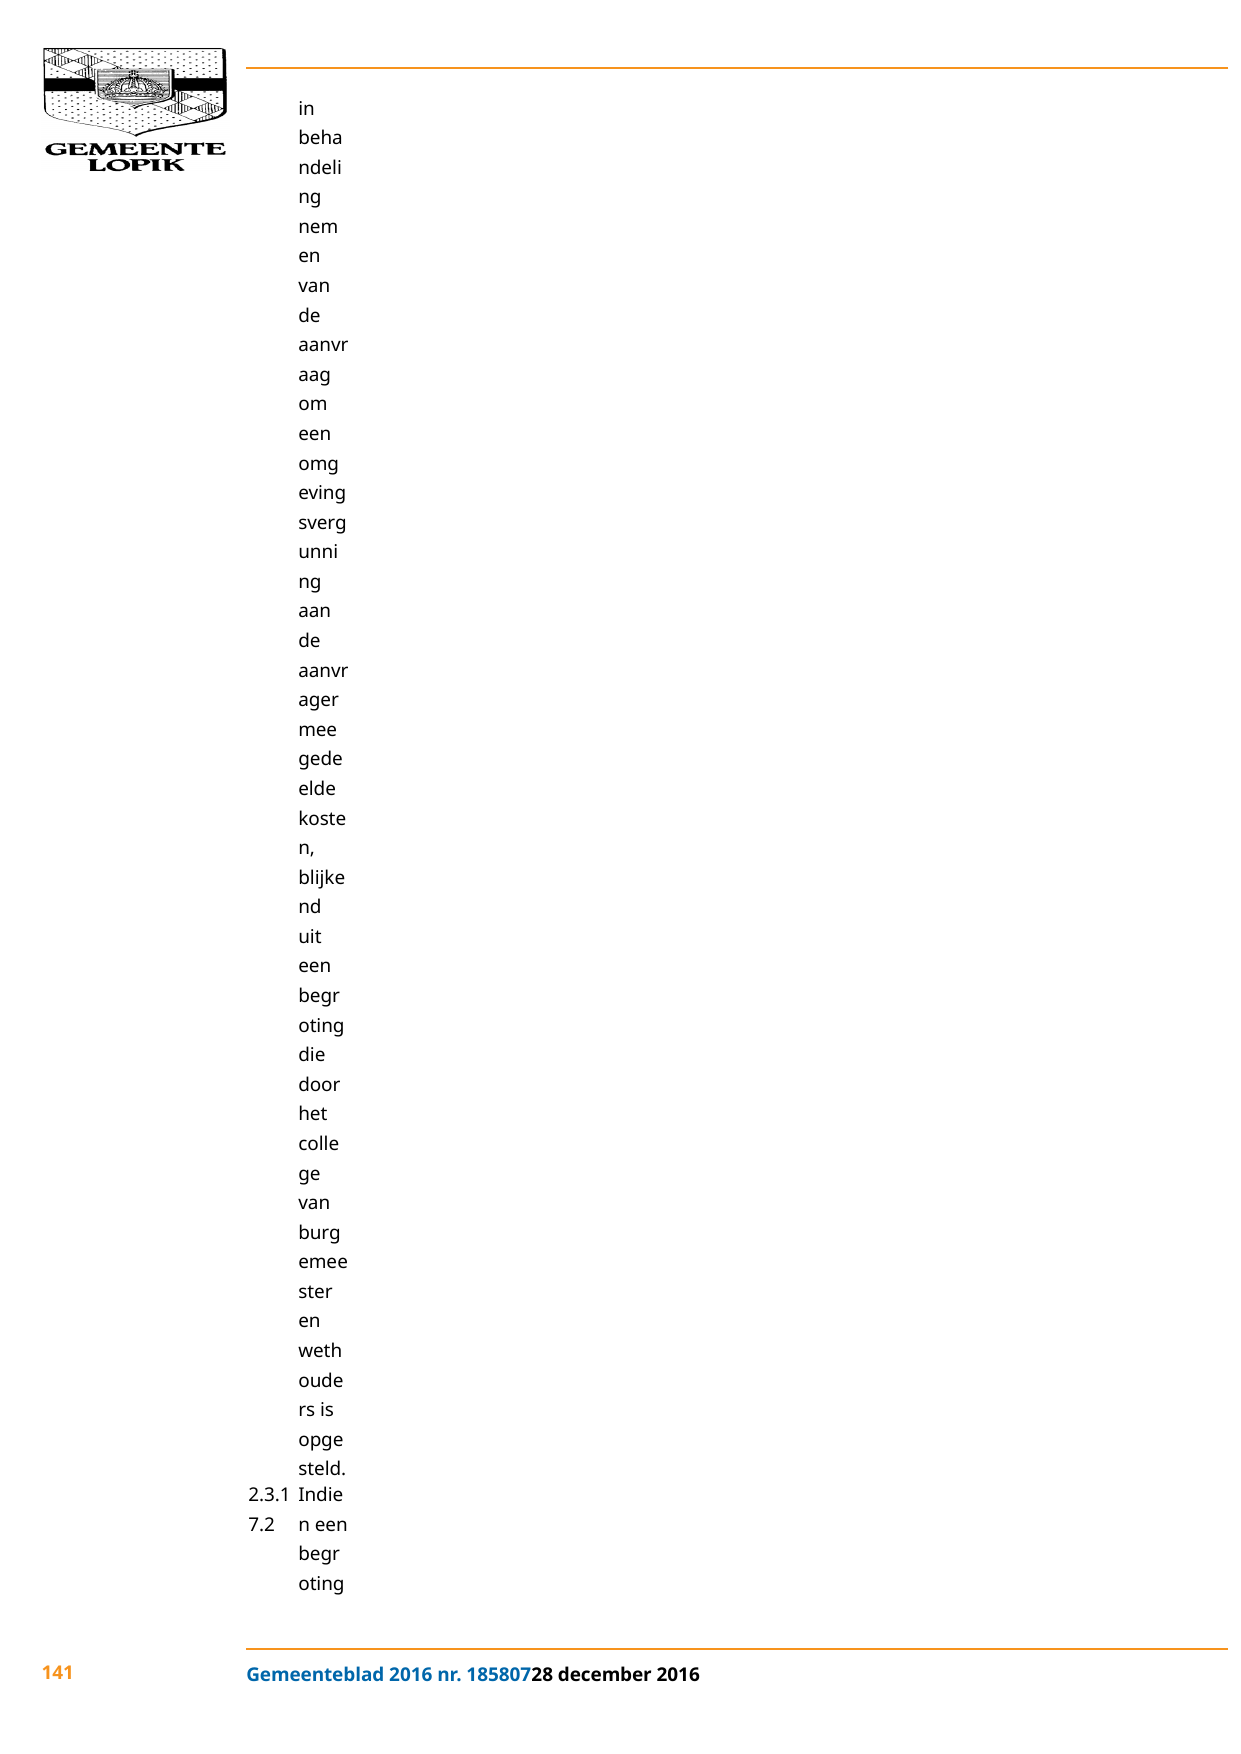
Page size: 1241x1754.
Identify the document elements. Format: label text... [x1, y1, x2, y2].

table_cell 2.3.17.2 [248, 1481, 298, 1596]
table_cell [348, 95, 398, 1481]
table_cell [248, 95, 298, 1481]
table_cell Indien een begroting [298, 1481, 348, 1596]
picture [41, 47, 231, 172]
table_cell in behandeling nemen van de aanvraag om een omgevingsvergunning aan de aanvrager meegedeelde kosten, blijkend uit een begroting die door het college van burgemeester en wethouders is opgesteld. [298, 95, 348, 1481]
table_cell [348, 1481, 398, 1596]
